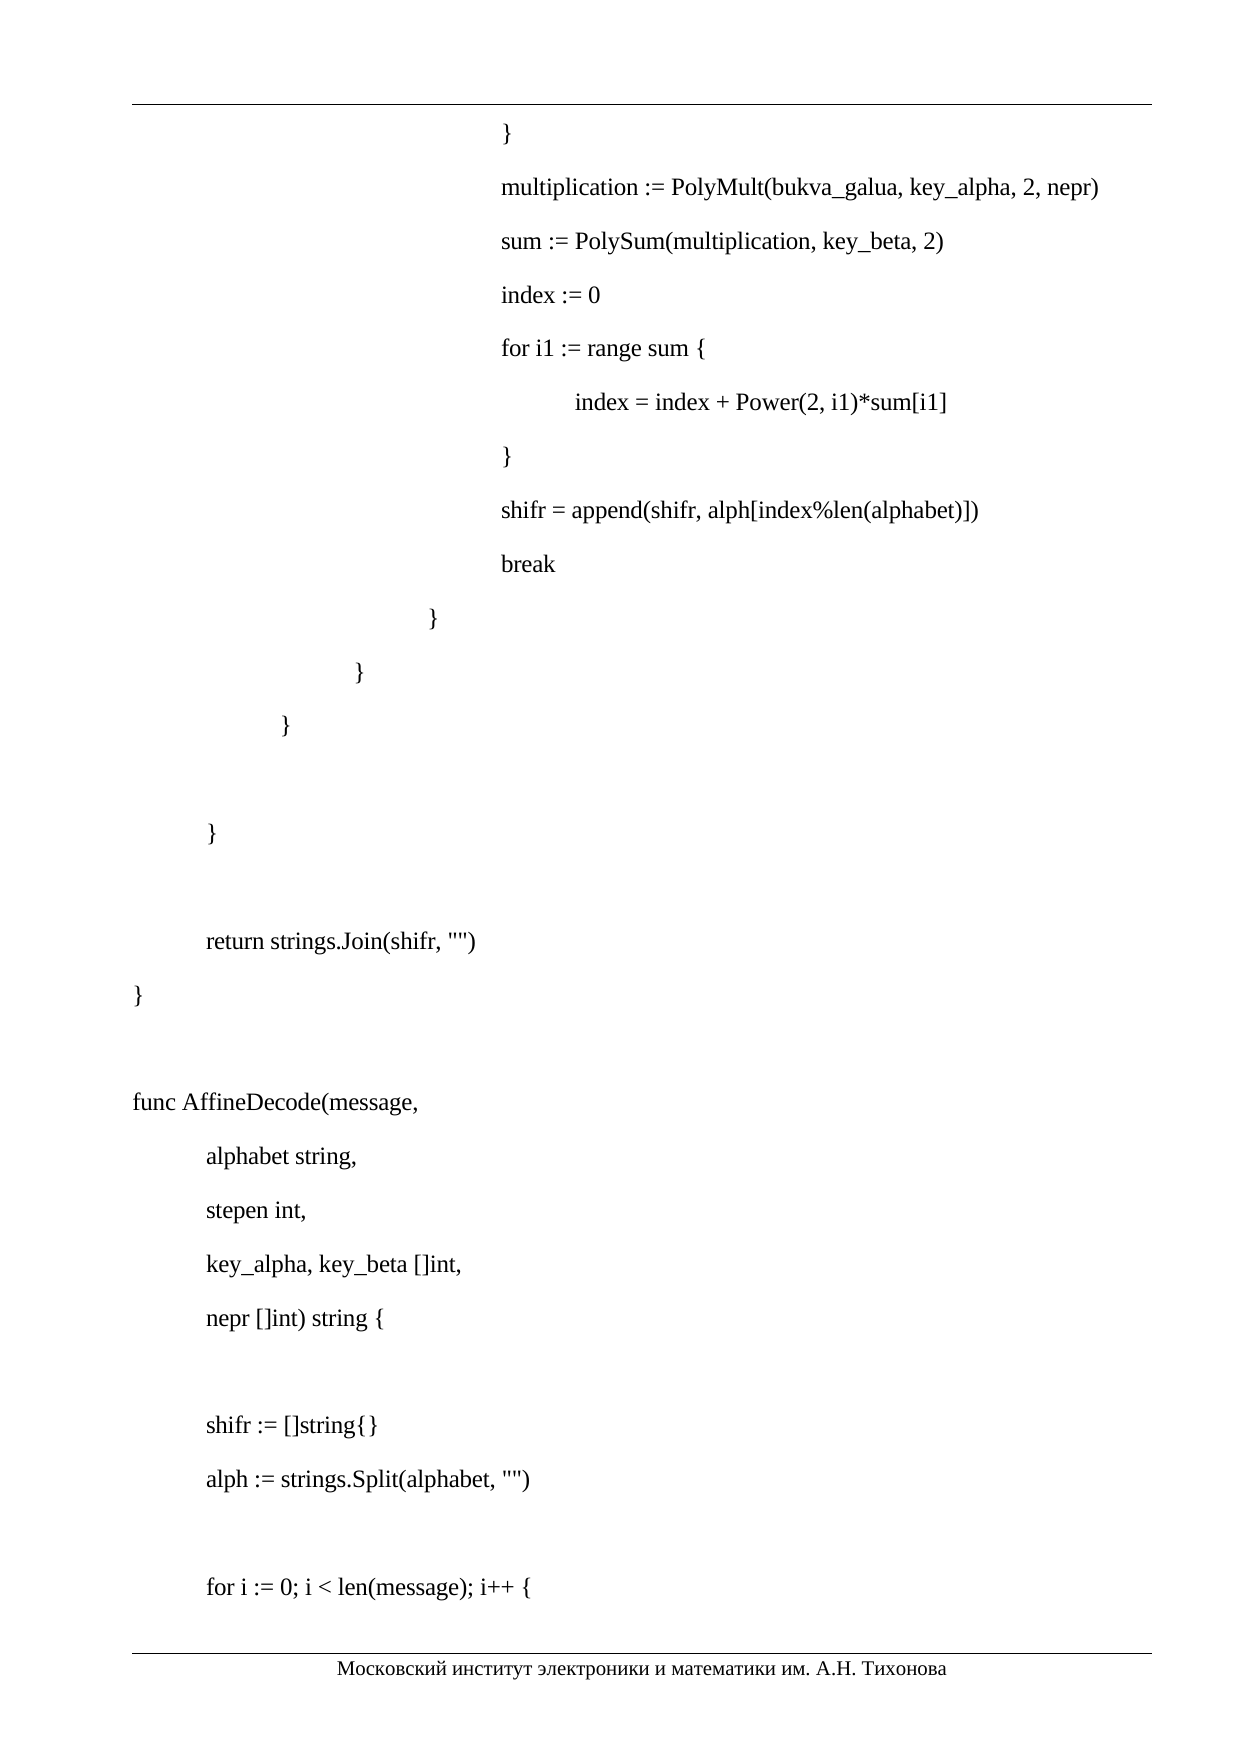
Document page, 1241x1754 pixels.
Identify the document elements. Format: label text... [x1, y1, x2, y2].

text index := 0 [132, 280, 1152, 308]
text sum := PolySum(multiplication, key_beta, 2) [132, 226, 1152, 254]
text } [132, 118, 1152, 147]
text } [132, 980, 1152, 1008]
text for i := 0; i < len(message); i++ { [132, 1572, 1152, 1601]
text } [132, 657, 1152, 685]
text shifr := []string{} [132, 1411, 1152, 1439]
text key_alpha, key_beta []int, [132, 1249, 1152, 1278]
text } [132, 603, 1152, 632]
text return strings.Join(shifr, "") [132, 926, 1152, 955]
text multiplication := PolyMult(bukva_galua, key_alpha, 2, nepr) [132, 172, 1152, 201]
text break [132, 549, 1152, 578]
text shifr = append(shifr, alph[index%len(alphabet)]) [132, 495, 1152, 524]
text } [132, 711, 1152, 739]
text alphabet string, [132, 1141, 1152, 1170]
text } [132, 441, 1152, 470]
text stepen int, [132, 1195, 1152, 1224]
text alph := strings.Split(alphabet, "") [132, 1464, 1152, 1493]
text nepr []int) string { [132, 1303, 1152, 1332]
text index = index + Power(2, i1)*sum[i1] [132, 387, 1152, 416]
text } [132, 818, 1152, 847]
text func AffineDecode(message, [132, 1087, 1152, 1116]
text for i1 := range sum { [132, 333, 1152, 362]
